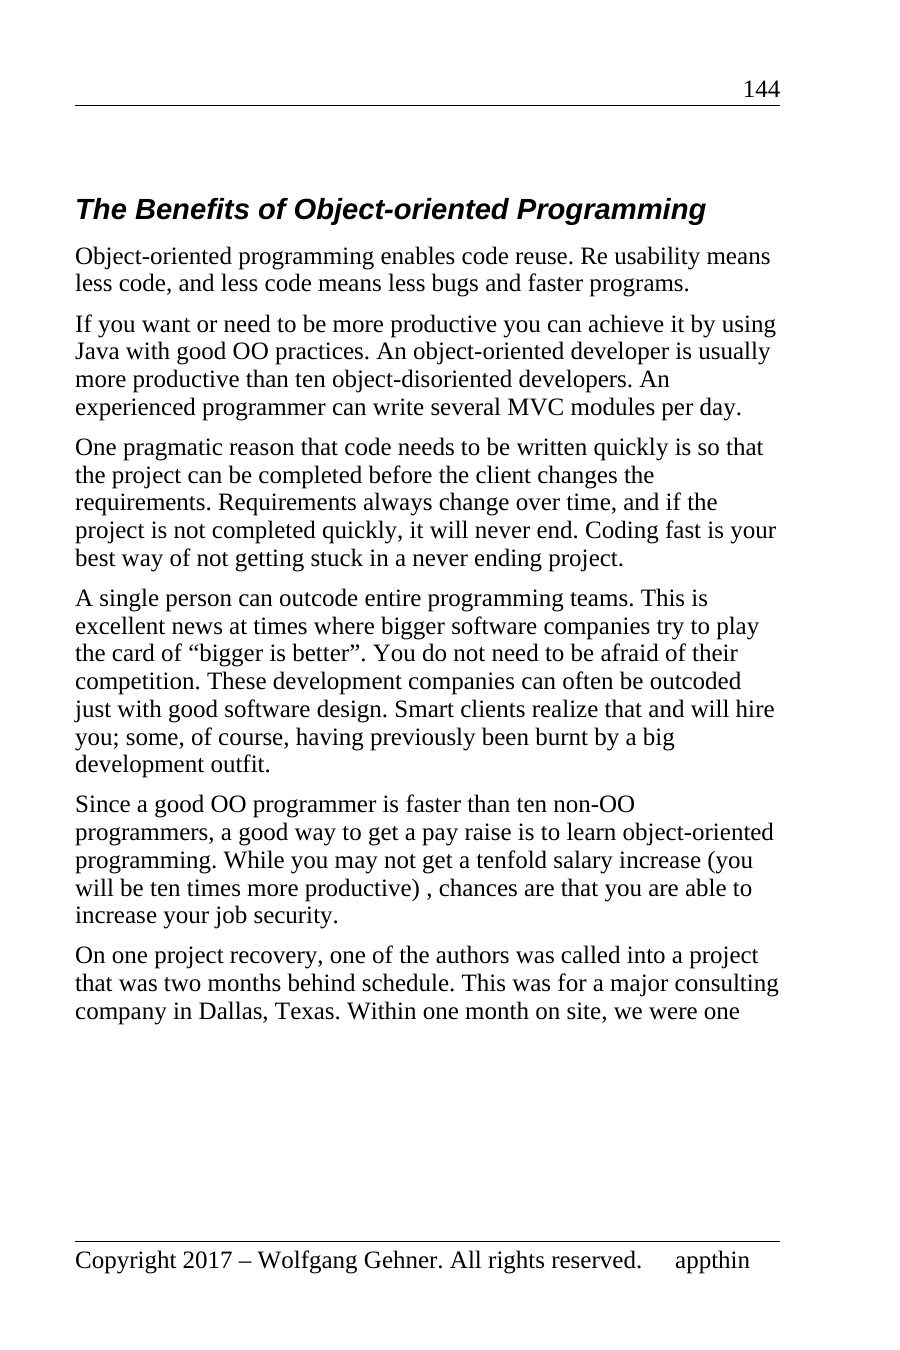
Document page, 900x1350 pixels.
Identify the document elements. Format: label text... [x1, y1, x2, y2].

text Since a good OO programmer is faster than ten non-OO programmers, a good way to get a pay raise is to learn object-oriented programming. While you may not get a tenfold salary increase (you will be ten times more productive) , chances are that you are able to increase your job security. [75, 791, 780, 929]
text A single person can outcode entire programming teams. This is excellent news at times where bigger software companies try to play the card of “bigger is better”. You do not need to be afraid of their competition. These development companies can often be outcoded just with good software design. Smart clients realize that and will hire you; some, of course, having previously been burnt by a big development outfit. [75, 584, 780, 778]
text Object-oriented programming enables code reuse. Re usability means less code, and less code means less bugs and faster programs. [75, 242, 780, 297]
text If you want or need to be more productive you can achieve it by using Java with good OO practices. An object-oriented developer is usually more productive than ten object-disoriented developers. An experienced programmer can write several MVC modules per day. [75, 310, 780, 421]
text One pragmatic reason that code needs to be written quickly is so that the project can be completed before the client changes the requirements. Requirements always change over time, and if the project is not completed quickly, it will never end. Coding fast is your best way of not getting stuck in a never ending project. [75, 433, 780, 572]
text On one project recovery, one of the authors was called into a project that was two months behind schedule. This was for a major consulting company in Dallas, Texas. Within one month on site, we were one [75, 942, 780, 1025]
subtitle The Benefits of Object-oriented Programming [75, 193, 780, 225]
